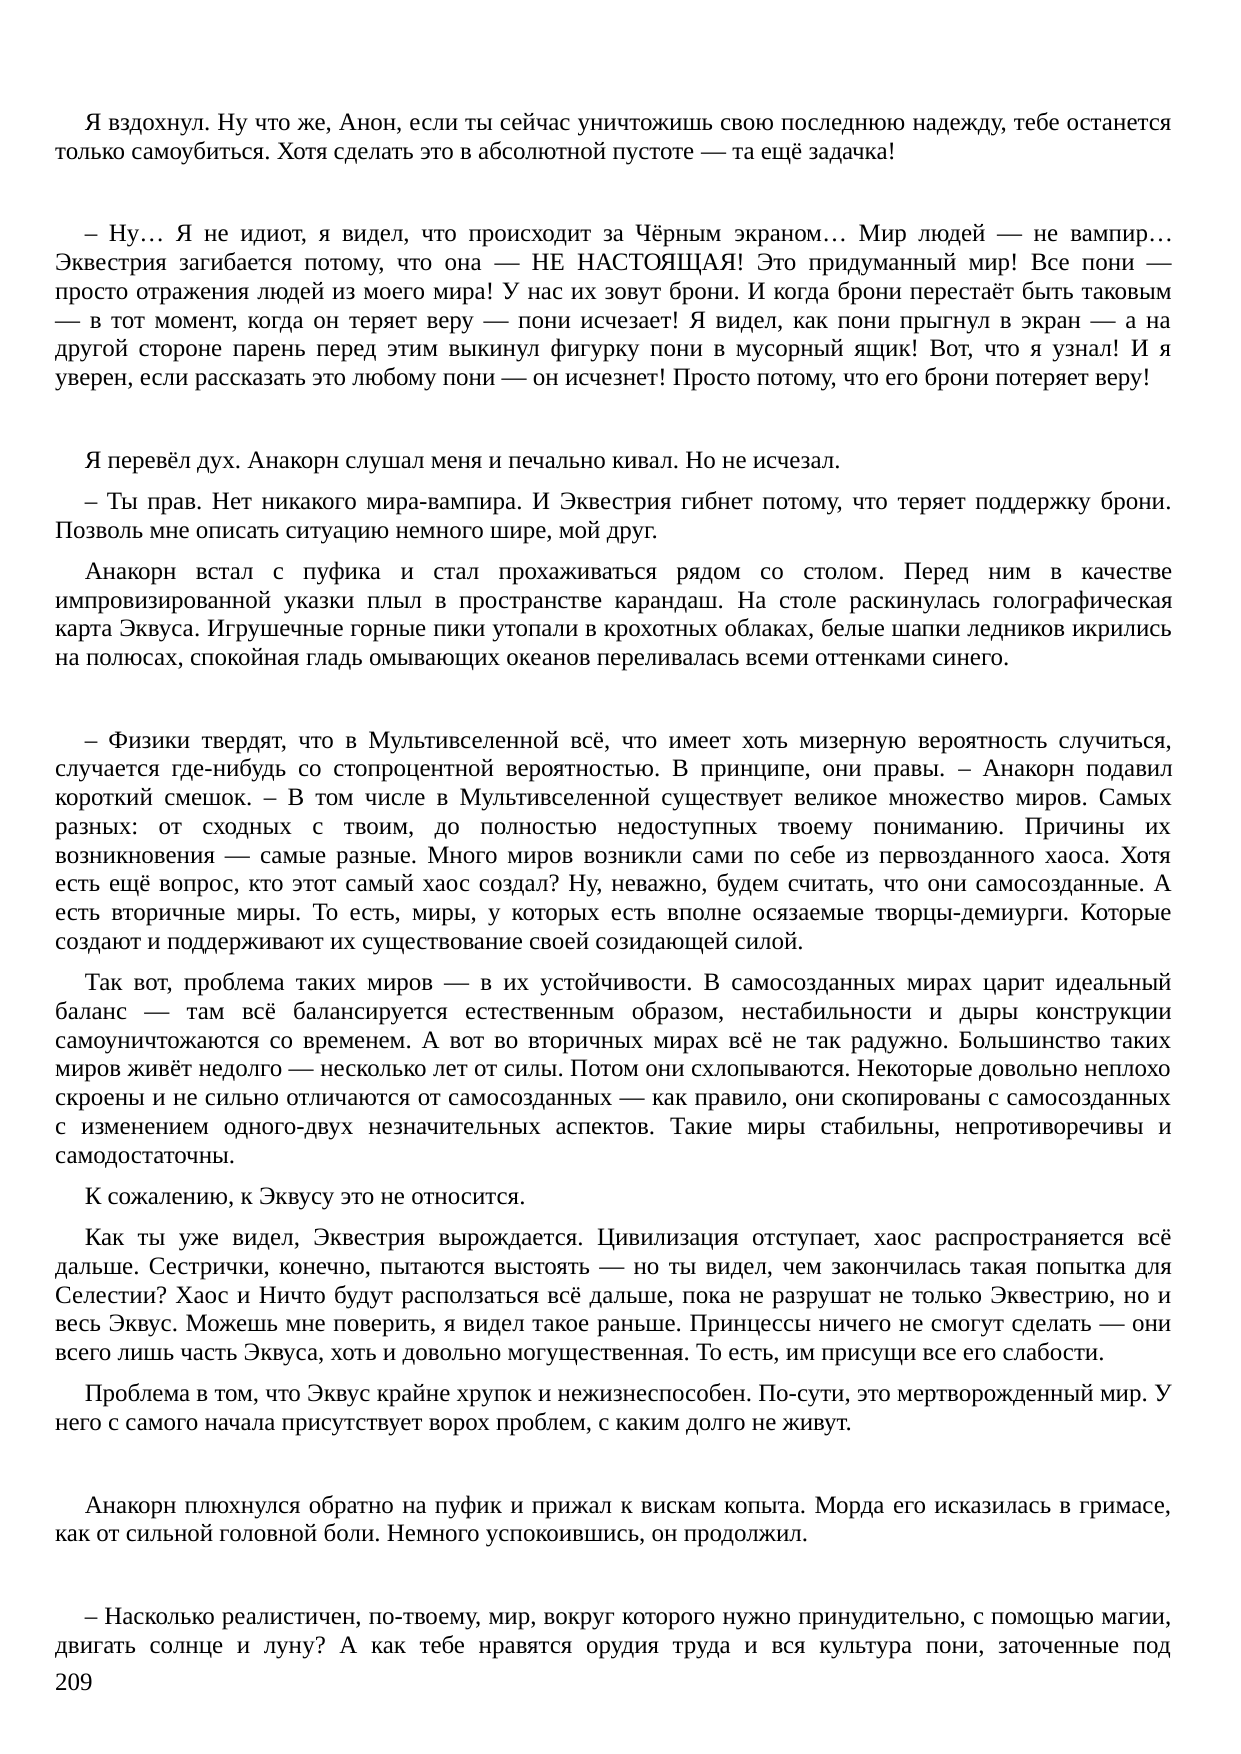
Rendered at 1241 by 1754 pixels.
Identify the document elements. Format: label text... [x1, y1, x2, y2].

text – Ну… Я не идиот, я видел, что происходит за Чёрным экраном… Мир людей — не вампир… Эквестрия загибается потому, что она — НЕ НАСТОЯЩАЯ! Это придуманный мир! Все пони — просто отражения людей из моего мира! У нас их зовут брони. И когда брони перестаёт быть таковым — в тот момент, когда он теряет веру — пони исчезает! Я видел, как пони прыгнул в экран — а на другой стороне парень перед этим выкинул фигурку пони в мусорный ящик! Вот, что я узнал! И я уверен, если рассказать это любому пони — он исчезнет! Просто потому, что его брони потеряет веру! [55, 218, 1173, 391]
text – Физики твердят, что в Мультивселенной всё, что имеет хоть мизерную вероятность случиться, случается где-нибудь со стопроцентной вероятностью. В принципе, они правы. – Анакорн подавил короткий смешок. – В том числе в Мультивселенной существует великое множество миров. Самых разных: от сходных с твоим, до полностью недоступных твоему пониманию. Причины их возникновения — самые разные. Много миров возникли сами по себе из первозданного хаоса. Хотя есть ещё вопрос, кто этот самый хаос создал? Ну, неважно, будем считать, что они самосозданные. А есть вторичные миры. То есть, миры, у которых есть вполне осязаемые творцы-демиурги. Которые создают и поддерживают их существование своей созидающей силой. [55, 725, 1173, 955]
text – Ты прав. Нет никакого мира-вампира. И Эквестрия гибнет потому, что теряет поддержку брони. Позволь мне описать ситуацию немного шире, мой друг. [55, 486, 1173, 543]
text Как ты уже видел, Эквестрия вырождается. Цивилизация отступает, хаос распространяется всё дальше. Сестрички, конечно, пытаются выстоять — но ты видел, чем закончилась такая попытка для Селестии? Хаос и Ничто будут расползаться всё дальше, пока не разрушат не только Эквестрию, но и весь Эквус. Можешь мне поверить, я видел такое раньше. Принцессы ничего не смогут сделать — они всего лишь часть Эквуса, хоть и довольно могущественная. То есть, им присущи все его слабости. [55, 1222, 1173, 1366]
text Так вот, проблема таких миров — в их устойчивости. В самосозданных мирах царит идеальный баланс — там всё балансируется естественным образом, нестабильности и дыры конструкции самоуничтожаются со временем. А вот во вторичных мирах всё не так радужно. Большинство таких миров живёт недолго — несколько лет от силы. Потом они схлопываются. Некоторые довольно неплохо скроены и не сильно отличаются от самосозданных — как правило, они скопированы с самосозданных с изменением одного-двух незначительных аспектов. Такие миры стабильны, непротиворечивы и самодостаточны. [55, 967, 1173, 1168]
text Проблема в том, что Эквус крайне хрупок и нежизнеспособен. По-сути, это мертворожденный мир. У него с самого начала присутствует ворох проблем, с каким долго не живут. [55, 1378, 1173, 1436]
text – Насколько реалистичен, по-твоему, мир, вокруг которого нужно принудительно, с помощью магии, двигать солнце и луну? А как тебе нравятся орудия труда и вся культура пони, заточенные под [55, 1601, 1173, 1658]
text Я вздохнул. Ну что же, Анон, если ты сейчас уничтожишь свою последнюю надежду, тебе останется только самоубиться. Хотя сделать это в абсолютной пустоте — та ещё задачка! [55, 107, 1173, 165]
text К сожалению, к Эквусу это не относится. [55, 1181, 1173, 1210]
text Анакорн плюхнулся обратно на пуфик и прижал к вискам копыта. Морда его исказилась в гримасе, как от сильной головной боли. Немного успокоившись, он продолжил. [55, 1490, 1173, 1547]
text Я перевёл дух. Анакорн слушал меня и печально кивал. Но не исчезал. [55, 445, 1173, 473]
text Анакорн встал с пуфика и стал прохаживаться рядом со столом. Перед ним в качестве импровизированной указки плыл в пространстве карандаш. На столе раскинулась голографическая карта Эквуса. Игрушечные горные пики утопали в крохотных облаках, белые шапки ледников икрились на полюсах, спокойная гладь омывающих океанов переливалась всеми оттенками синего. [55, 556, 1173, 671]
